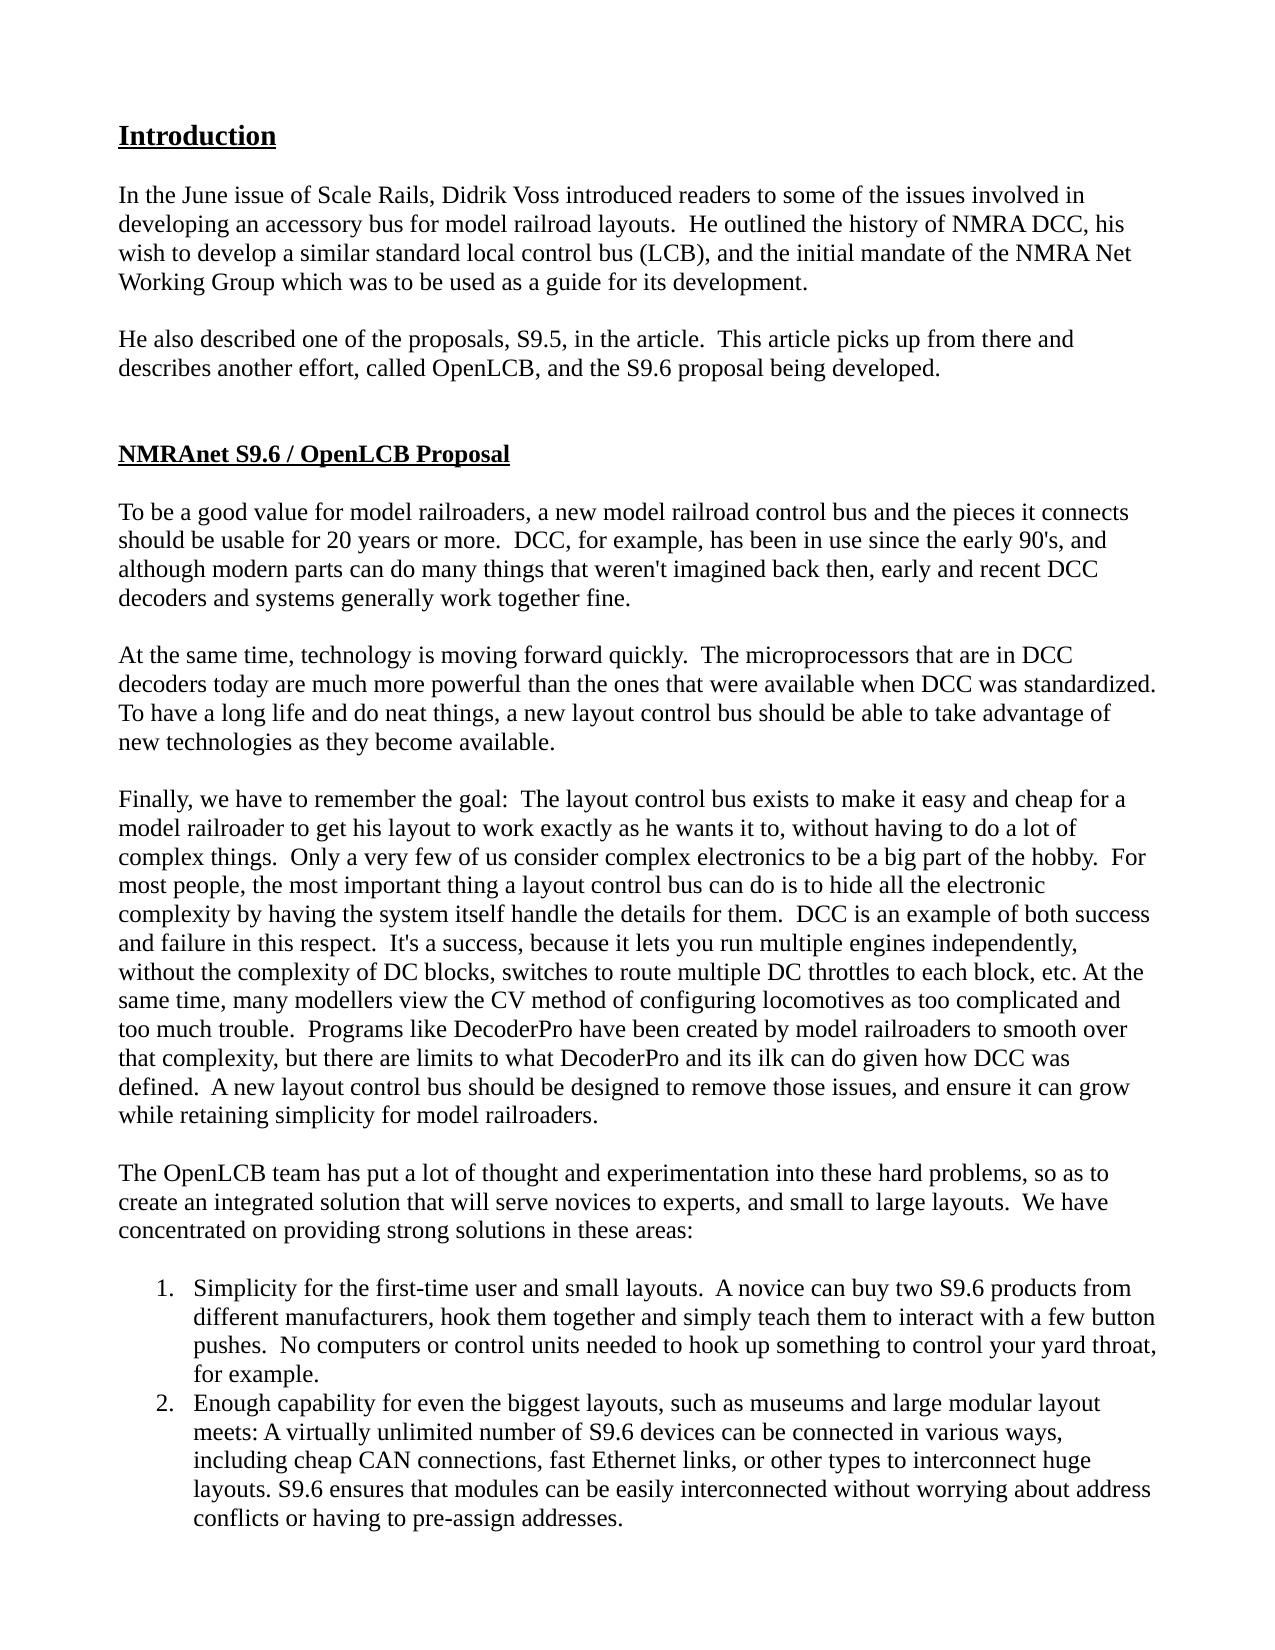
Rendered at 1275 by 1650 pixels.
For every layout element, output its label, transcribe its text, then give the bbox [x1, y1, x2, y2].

text The OpenLCB team has put a lot of thought and experimentation into these hard problems, so as to create an integrated solution that will serve novices to experts, and small to large layouts. We have concentrated on providing strong solutions in these areas: [118, 1158, 1157, 1244]
text He also described one of the proposals, S9.5, in the article. This article picks up from there and describes another effort, called OpenLCB, and the S9.6 proposal being developed. [118, 324, 1157, 382]
list Simplicity for the first-time user and small layouts. A novice can buy two S9.6 products from different manufacturers, hook them together and simply teach them to interact with a few button pushes. No computers or control units needed to hook up something to control your yard throat, for example. [156, 1273, 1157, 1388]
list Enough capability for even the biggest layouts, such as museums and large modular layout meets: A virtually unlimited number of S9.6 devices can be connected in various ways, including cheap CAN connections, fast Ethernet links, or other types to interconnect huge layouts. S9.6 ensures that modules can be easily interconnected without worrying about address conflicts or having to pre-assign addresses. [156, 1388, 1157, 1532]
text At the same time, technology is moving forward quickly. The microprocessors that are in DCC decoders today are much more powerful than the ones that were available when DCC was standardized. To have a long life and do neat things, a new layout control bus should be able to take advantage of new technologies as they become available. [118, 640, 1157, 755]
text NMRAnet S9.6 / OpenLCB Proposal [118, 439, 1157, 468]
text Finally, we have to remember the goal: The layout control bus exists to make it easy and cheap for a model railroader to get his layout to work exactly as he wants it to, without having to do a lot of complex things. Only a very few of us consider complex electronics to be a big part of the hobby. For most people, the most important thing a layout control bus can do is to hide all the electronic complexity by having the system itself handle the details for them. DCC is an example of both success and failure in this respect. It's a success, because it lets you run multiple engines independently, without the complexity of DC blocks, switches to route multiple DC throttles to each block, etc. At the same time, many modellers view the CV method of configuring locomotives as too complicated and too much trouble. Programs like DecoderPro have been created by model railroaders to smooth over that complexity, but there are limits to what DecoderPro and its ilk can do given how DCC was defined. A new layout control bus should be designed to remove those issues, and ensure it can grow while retaining simplicity for model railroaders. [118, 784, 1157, 1129]
text Introduction [118, 118, 1157, 152]
text In the June issue of Scale Rails, Didrik Voss introduced readers to some of the issues involved in developing an accessory bus for model railroad layouts. He outlined the history of NMRA DCC, his wish to develop a similar standard local control bus (LCB), and the initial mandate of the NMRA Net Working Group which was to be used as a guide for its development. [118, 180, 1157, 295]
text To be a good value for model railroaders, a new model railroad control bus and the pieces it connects should be usable for 20 years or more. DCC, for example, has been in use since the early 90's, and although modern parts can do many things that weren't imagined back then, early and recent DCC decoders and systems generally work together fine. [118, 497, 1157, 612]
